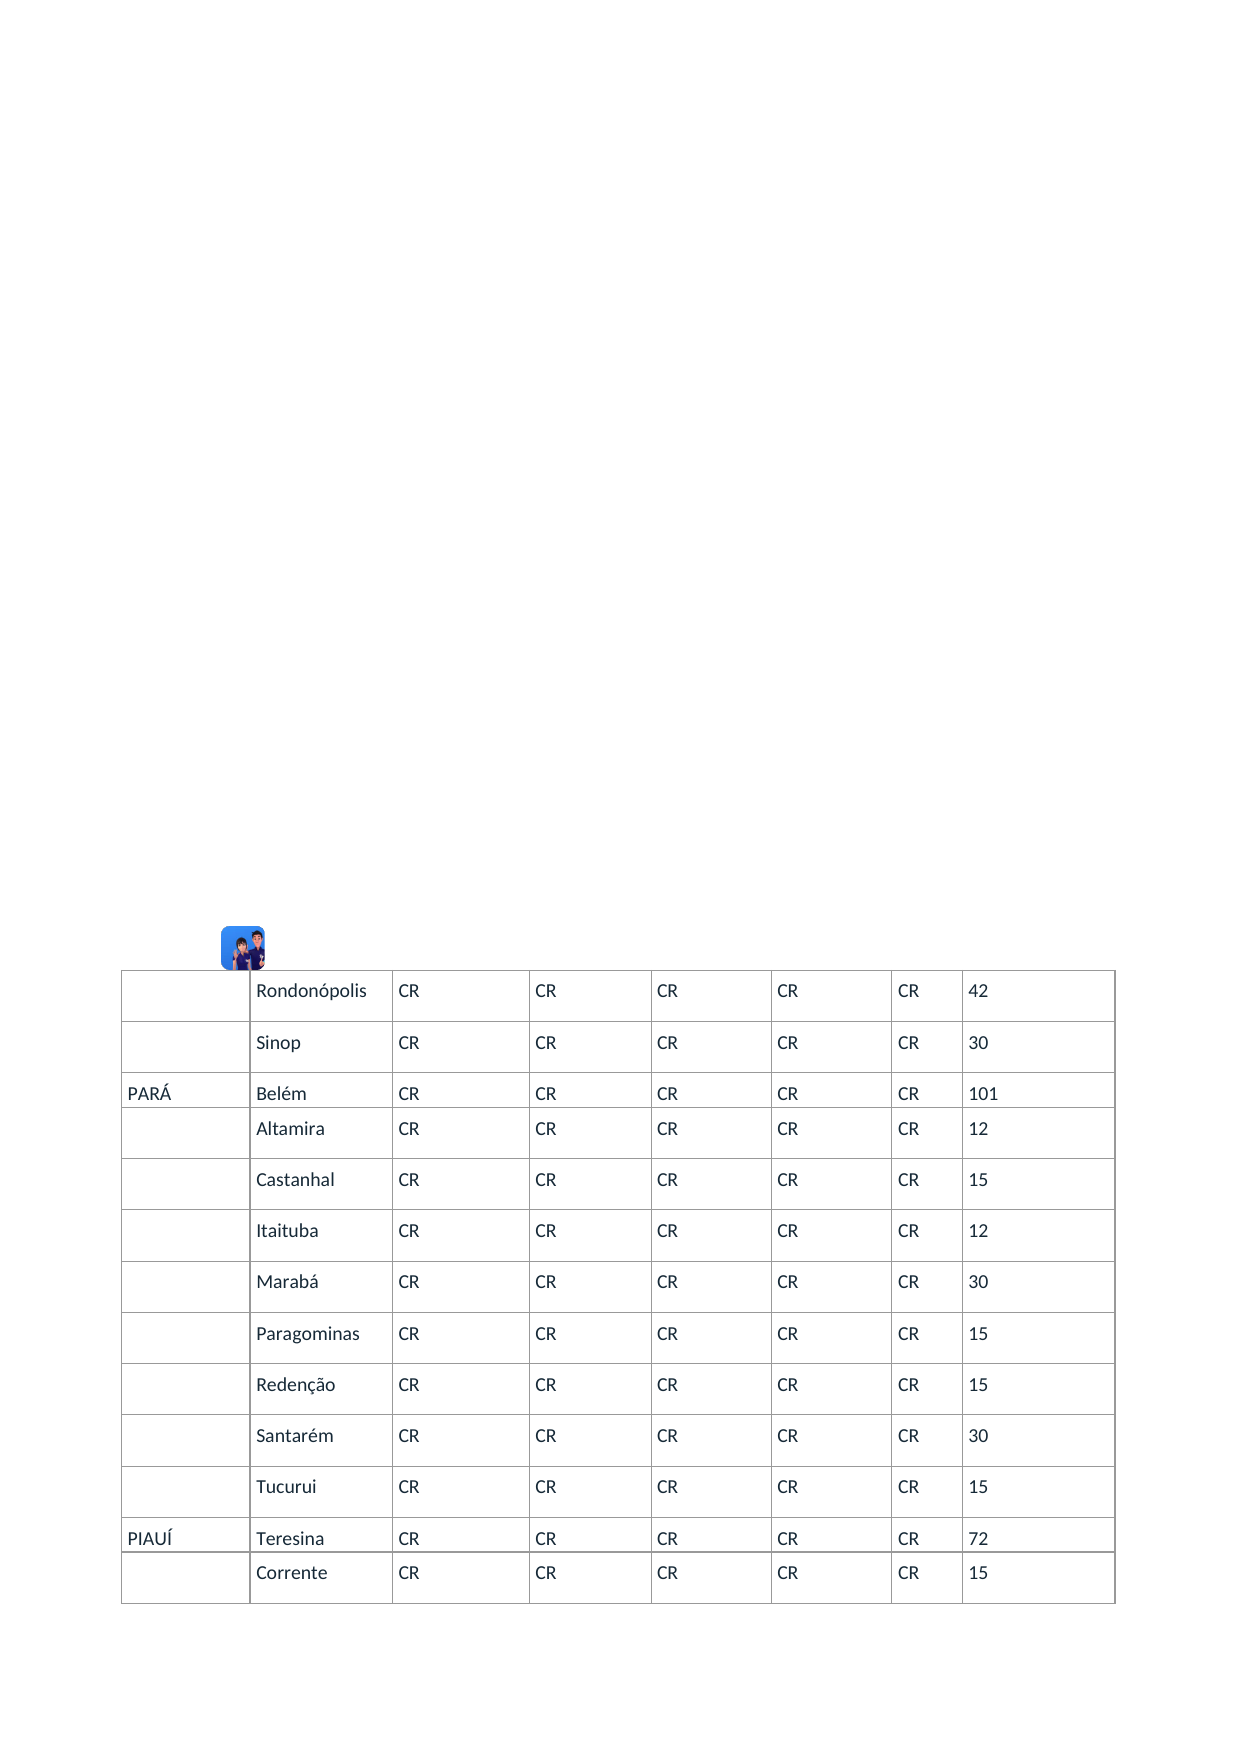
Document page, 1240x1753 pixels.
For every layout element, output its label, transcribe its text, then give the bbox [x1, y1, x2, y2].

table_cell Rondonópolis [251, 971, 392, 1021]
table_cell CR [772, 1364, 891, 1414]
table_cell PIAUÍ [122, 1518, 249, 1551]
table_cell CR [652, 971, 771, 1021]
table_cell CR [892, 1467, 962, 1517]
table_cell CR [652, 1022, 771, 1072]
table_cell [122, 1210, 249, 1261]
table_cell CR [530, 1022, 651, 1072]
table_cell CR [892, 1518, 962, 1551]
table_cell [122, 971, 249, 1021]
table_cell CR [652, 1415, 771, 1466]
table_cell CR [652, 1108, 771, 1158]
table_cell 30 [963, 1415, 1114, 1466]
table_cell CR [892, 1108, 962, 1158]
table_cell CR [530, 1313, 651, 1363]
table_cell CR [393, 1262, 529, 1312]
table_cell CR [530, 1518, 651, 1551]
table_cell CR [772, 1073, 891, 1107]
table_cell 42 [963, 971, 1114, 1021]
table_cell CR [393, 1108, 529, 1158]
table_cell Itaituba [251, 1210, 392, 1261]
table_cell CR [393, 1073, 529, 1107]
table_cell CR [892, 1159, 962, 1209]
table_cell Corrente [251, 1553, 392, 1603]
table_cell CR [530, 1415, 651, 1466]
table_cell CR [892, 1073, 962, 1107]
table_cell Teresina [251, 1518, 392, 1551]
table_cell CR [892, 1415, 962, 1466]
table_cell CR [772, 1108, 891, 1158]
table_cell [122, 1415, 249, 1466]
table_cell 30 [963, 1262, 1114, 1312]
table_cell PARÁ [122, 1073, 249, 1107]
table_cell CR [652, 1364, 771, 1414]
table_cell CR [530, 971, 651, 1021]
table_cell Redenção [251, 1364, 392, 1414]
table_cell 12 [963, 1210, 1114, 1261]
table_cell [122, 1108, 249, 1158]
table_cell CR [892, 1210, 962, 1261]
table_cell [122, 1159, 249, 1209]
table_cell CR [530, 1262, 651, 1312]
table_cell CR [892, 971, 962, 1021]
table_cell CR [772, 971, 891, 1021]
table_cell [122, 1467, 249, 1517]
table_cell [122, 1313, 249, 1363]
table_cell CR [652, 1553, 771, 1603]
table_cell CR [530, 1364, 651, 1414]
table_cell CR [393, 1159, 529, 1209]
table_cell CR [393, 1022, 529, 1072]
table_cell CR [393, 1467, 529, 1517]
table_cell CR [393, 1313, 529, 1363]
table_cell Santarém [251, 1415, 392, 1466]
table_cell CR [530, 1210, 651, 1261]
table_cell [122, 1553, 249, 1603]
table_cell CR [772, 1415, 891, 1466]
table_cell CR [530, 1108, 651, 1158]
table_cell CR [530, 1159, 651, 1209]
table_cell Marabá [251, 1262, 392, 1312]
table_cell 101 [963, 1073, 1114, 1107]
table_cell CR [772, 1467, 891, 1517]
table_cell CR [892, 1364, 962, 1414]
table_cell CR [892, 1553, 962, 1603]
table_cell Belém [251, 1073, 392, 1107]
table_cell CR [652, 1159, 771, 1209]
table_cell CR [652, 1518, 771, 1551]
table_cell CR [772, 1159, 891, 1209]
table_cell CR [652, 1262, 771, 1312]
table_cell CR [652, 1210, 771, 1261]
table_cell 15 [963, 1159, 1114, 1209]
table_cell CR [393, 1415, 529, 1466]
table_cell CR [892, 1262, 962, 1312]
table_cell Sinop [251, 1022, 392, 1072]
table_cell CR [772, 1262, 891, 1312]
table_cell Paragominas [251, 1313, 392, 1363]
table_cell CR [393, 1210, 529, 1261]
table_cell CR [393, 1553, 529, 1603]
table_cell CR [393, 971, 529, 1021]
table_cell Castanhal [251, 1159, 392, 1209]
table_cell CR [892, 1313, 962, 1363]
table_cell CR [772, 1553, 891, 1603]
table_cell CR [393, 1364, 529, 1414]
table_cell CR [772, 1022, 891, 1072]
table_cell 15 [963, 1313, 1114, 1363]
table_cell [122, 1262, 249, 1312]
table_cell [122, 1364, 249, 1414]
table_cell CR [772, 1313, 891, 1363]
table_cell CR [530, 1467, 651, 1517]
table_cell Altamira [251, 1108, 392, 1158]
table_cell CR [772, 1210, 891, 1261]
table_cell CR [530, 1073, 651, 1107]
table_cell 72 [963, 1518, 1114, 1551]
table_cell 15 [963, 1553, 1114, 1603]
table_cell CR [652, 1313, 771, 1363]
table_cell CR [892, 1022, 962, 1072]
table_cell CR [530, 1553, 651, 1603]
table_cell [122, 1022, 249, 1072]
table_cell CR [772, 1518, 891, 1551]
table_cell 12 [963, 1108, 1114, 1158]
table_cell 30 [963, 1022, 1114, 1072]
table_cell 15 [963, 1364, 1114, 1414]
table_cell 15 [963, 1467, 1114, 1517]
table_cell CR [393, 1518, 529, 1551]
table_cell CR [652, 1467, 771, 1517]
table_cell Tucurui [251, 1467, 392, 1517]
table_cell CR [652, 1073, 771, 1107]
